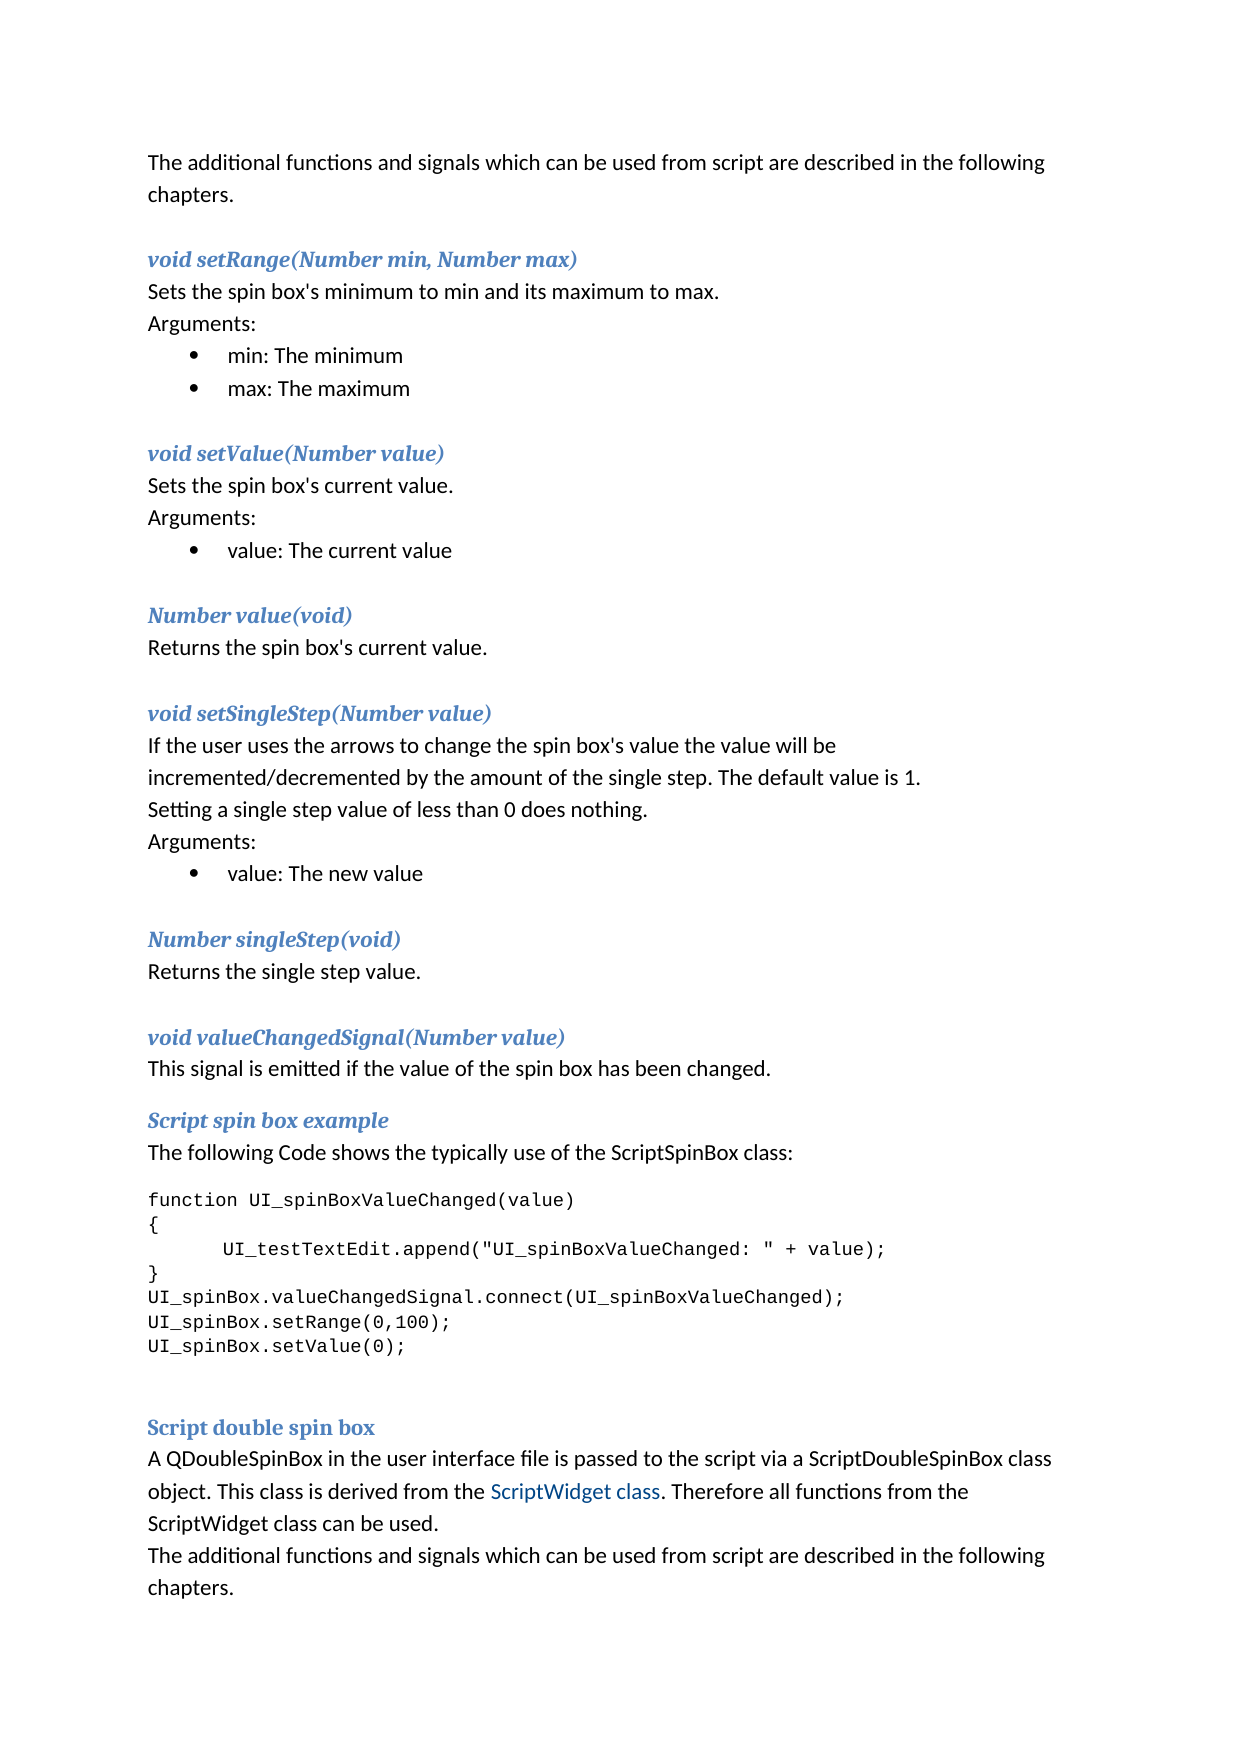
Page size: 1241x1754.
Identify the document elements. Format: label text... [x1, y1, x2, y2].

subtitle Script double spin box [148, 1414, 1093, 1441]
text Setting a single step value of less than 0 does nothing. [148, 795, 1093, 823]
subtitle Number value(void) [148, 603, 1093, 629]
list value: The current value [190, 536, 1093, 564]
list value: The new value [190, 859, 1093, 887]
text Arguments: [148, 827, 1093, 855]
list max: The maximum [190, 374, 1093, 402]
text UI_testTextEdit.append("UI_spinBoxValueChanged: " + value); [148, 1239, 1093, 1261]
text The additional functions and signals which can be used from script are described in the following chapters. [148, 148, 1093, 208]
text The following Code shows the typically use of the ScriptSpinBox class: [148, 1138, 1093, 1166]
subtitle void setRange(Number min, Number max) [148, 247, 1093, 273]
list min: The minimum [190, 342, 1093, 370]
text function UI_spinBoxValueChanged(value) [148, 1191, 1093, 1212]
text Arguments: [148, 503, 1093, 532]
text Sets the spin box's current value. [148, 471, 1093, 499]
subtitle void setSingleStep(Number value) [148, 701, 1093, 727]
text A QDoubleSpinBox in the user interface file is passed to the script via a ScriptDoubleSpinBox class object. This class is derived from the ScriptWidget class. Therefore all functions from the ScriptWidget class can be used. [148, 1444, 1093, 1537]
text Returns the spin box's current value. [148, 633, 1093, 661]
text Returns the single step value. [148, 957, 1093, 985]
subtitle Script spin box example [148, 1107, 1093, 1134]
text UI_spinBox.valueChangedSignal.connect(UI_spinBoxValueChanged); [148, 1288, 1093, 1309]
text Arguments: [148, 309, 1093, 337]
text UI_spinBox.setValue(0); [148, 1337, 1093, 1358]
text { [148, 1215, 1093, 1236]
text incremented/decremented by the amount of the single step. The default value is 1. [148, 763, 1093, 791]
subtitle void valueChangedSignal(Number value) [148, 1024, 1093, 1051]
text UI_spinBox.setRange(0,100); [148, 1313, 1093, 1334]
text Sets the spin box's minimum to min and its maximum to max. [148, 277, 1093, 305]
text This signal is emitted if the value of the spin box has been changed. [148, 1054, 1093, 1082]
subtitle void setValue(Number value) [148, 441, 1093, 467]
text If the user uses the arrows to change the spin box's value the value will be [148, 731, 1093, 759]
text } [148, 1264, 1093, 1285]
subtitle Number singleStep(void) [148, 927, 1093, 953]
text The additional functions and signals which can be used from script are described in the following chapters. [148, 1541, 1093, 1601]
